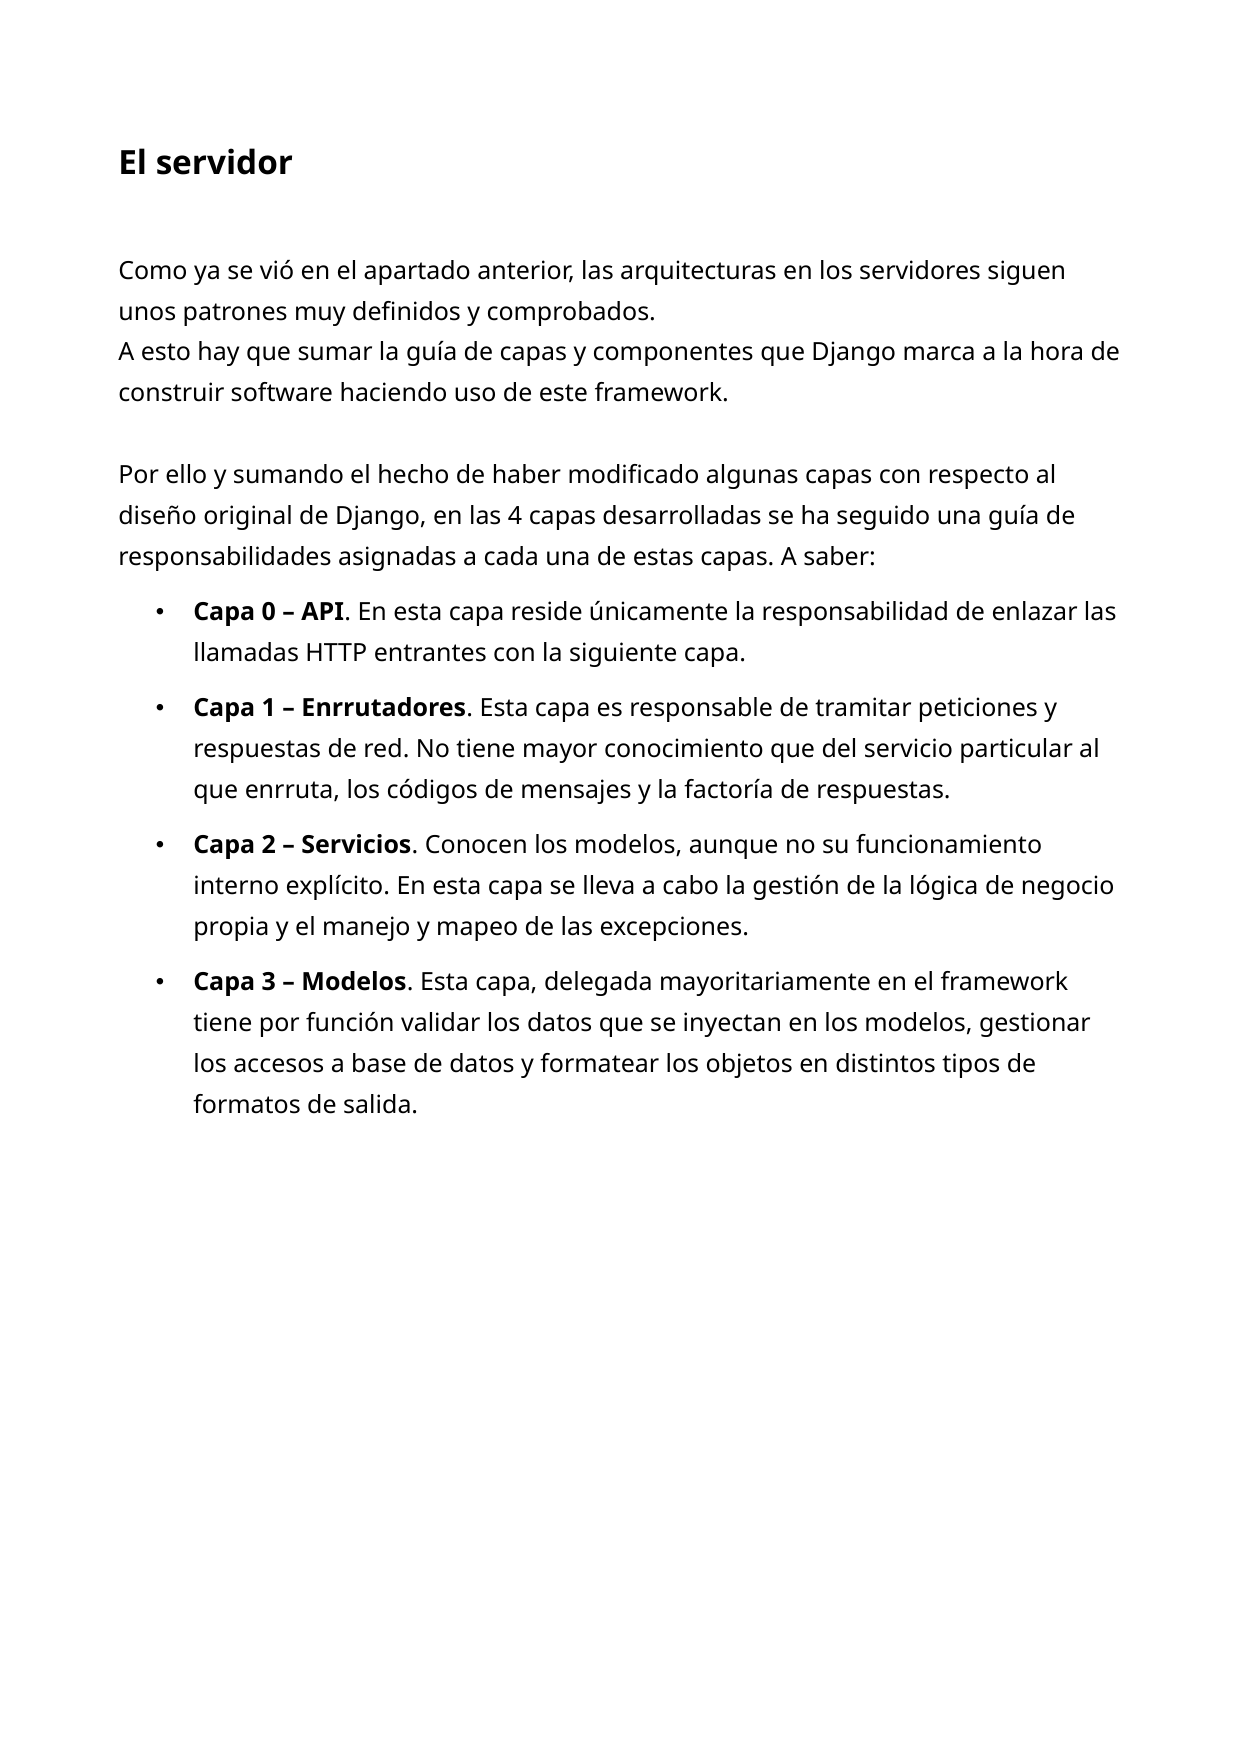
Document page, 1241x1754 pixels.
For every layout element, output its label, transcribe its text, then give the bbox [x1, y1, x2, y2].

list Capa 3 – Modelos. Esta capa, delegada mayoritariamente en el framework tiene por función validar los datos que se inyectan en los modelos, gestionar los accesos a base de datos y formatear los objetos en distintos tipos de formatos de salida. [156, 964, 1122, 1121]
text Como ya se vió en el apartado anterior, las arquitecturas en los servidores siguen unos patrones muy definidos y comprobados. A esto hay que sumar la guía de capas y componentes que Django marca a la hora de construir software haciendo uso de este framework. Por ello y sumando el hecho de haber modificado algunas capas con respecto al diseño original de Django, en las 4 capas desarrolladas se ha seguido una guía de responsabilidades asignadas a cada una de estas capas. A saber: [118, 252, 1122, 572]
list Capa 0 – API. En esta capa reside únicamente la responsabilidad de enlazar las llamadas HTTP entrantes con la siguiente capa. [156, 593, 1122, 668]
subtitle El servidor [118, 139, 1122, 184]
list Capa 2 – Servicios. Conocen los modelos, aunque no su funcionamiento interno explícito. En esta capa se lleva a cabo la gestión de la lógica de negocio propia y el manejo y mapeo de las excepciones. [156, 827, 1122, 943]
list Capa 1 – Enrrutadores. Esta capa es responsable de tramitar peticiones y respuestas de red. No tiene mayor conocimiento que del servicio particular al que enrruta, los códigos de mensajes y la factoría de respuestas. [156, 690, 1122, 806]
